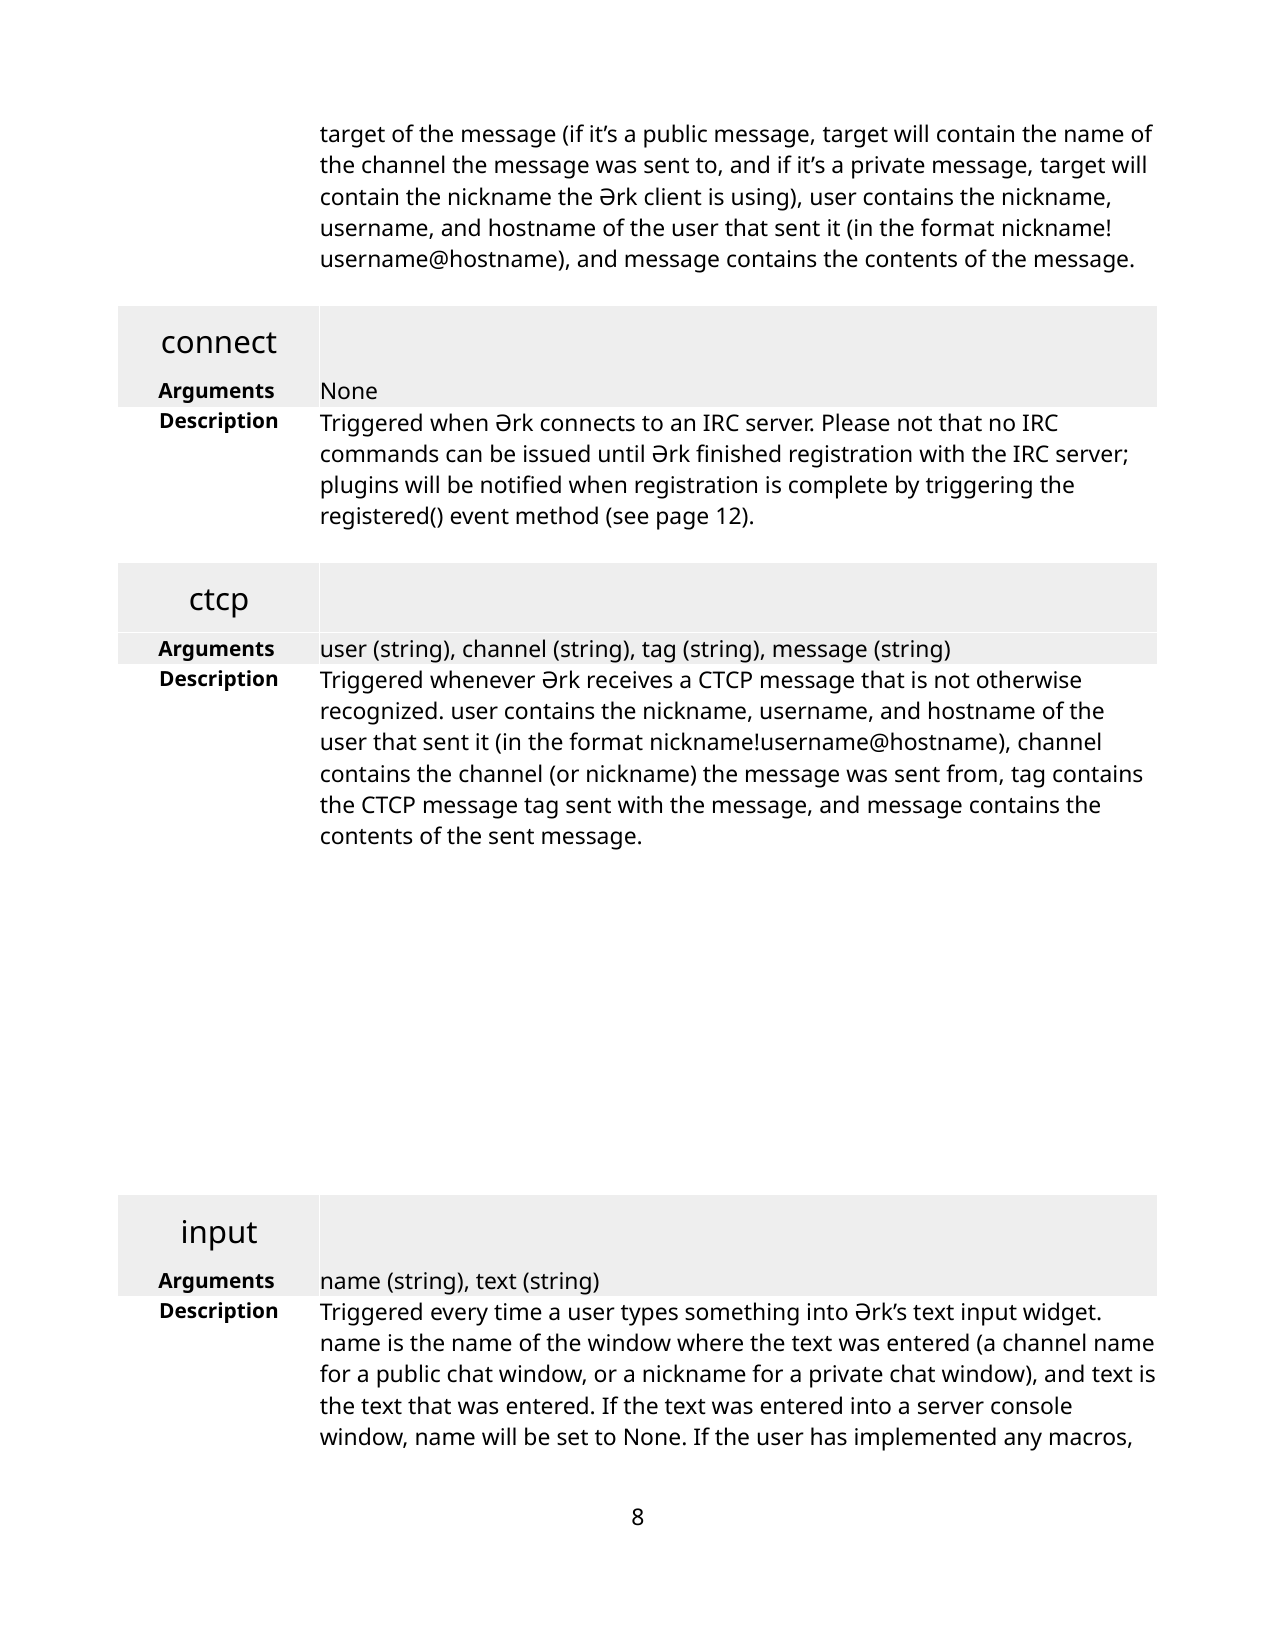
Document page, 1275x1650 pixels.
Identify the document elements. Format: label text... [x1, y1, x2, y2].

table_header ctcp [118, 563, 319, 632]
table_cell Arguments [118, 1265, 319, 1296]
table_cell Description [118, 664, 319, 851]
table_header connect [118, 306, 319, 375]
table_cell Description [118, 407, 319, 532]
table_cell Arguments [118, 375, 319, 407]
table_cell Triggered when Ərk connects to an IRC server. Please not that no IRC commands can be issued until Ərk finished registration with the IRC server; plugins will be notified when registration is complete by triggering the registered() event method (see page 11). [320, 407, 1157, 532]
table_cell Arguments [118, 633, 319, 664]
table_cell user (string), channel (string), tag (string), message (string) [320, 633, 1157, 664]
table_cell Triggered whenever Ərk receives a CTCP message that is not otherwise recognized. user contains the nickname, username, and hostname of the user that sent it (in the format nickname!username@hostname), channel contains the channel (or nickname) the message was sent from, tag contains the CTCP message tag sent with the message, and message contains the contents of the sent message. [320, 664, 1157, 851]
table_cell Triggered every time a user types something into Ərk’s text input widget. name is the name of the window where the text was entered (a channel name for a public chat window, or a nickname for a private chat window), and text is the text that was entered. If the text was entered into a server console window, name will be set to None. If the user has implemented any macros, [320, 1296, 1157, 1452]
table_header input [118, 1195, 319, 1265]
table_cell [118, 118, 319, 274]
table_header [320, 306, 1157, 375]
table_cell target of the message (if it’s a public message, target will contain the name of the channel the message was sent to, and if it’s a private message, target will contain the nickname the Ərk client is using), user contains the nickname, username, and hostname of the user that sent it (in the format nickname!username@hostname), and message contains the contents of the message. [320, 118, 1157, 274]
table_cell Description [118, 1296, 319, 1452]
table_header [320, 563, 1157, 632]
table_cell name (string), text (string) [320, 1265, 1157, 1296]
table_cell None [320, 375, 1157, 407]
table_header [320, 1195, 1157, 1265]
